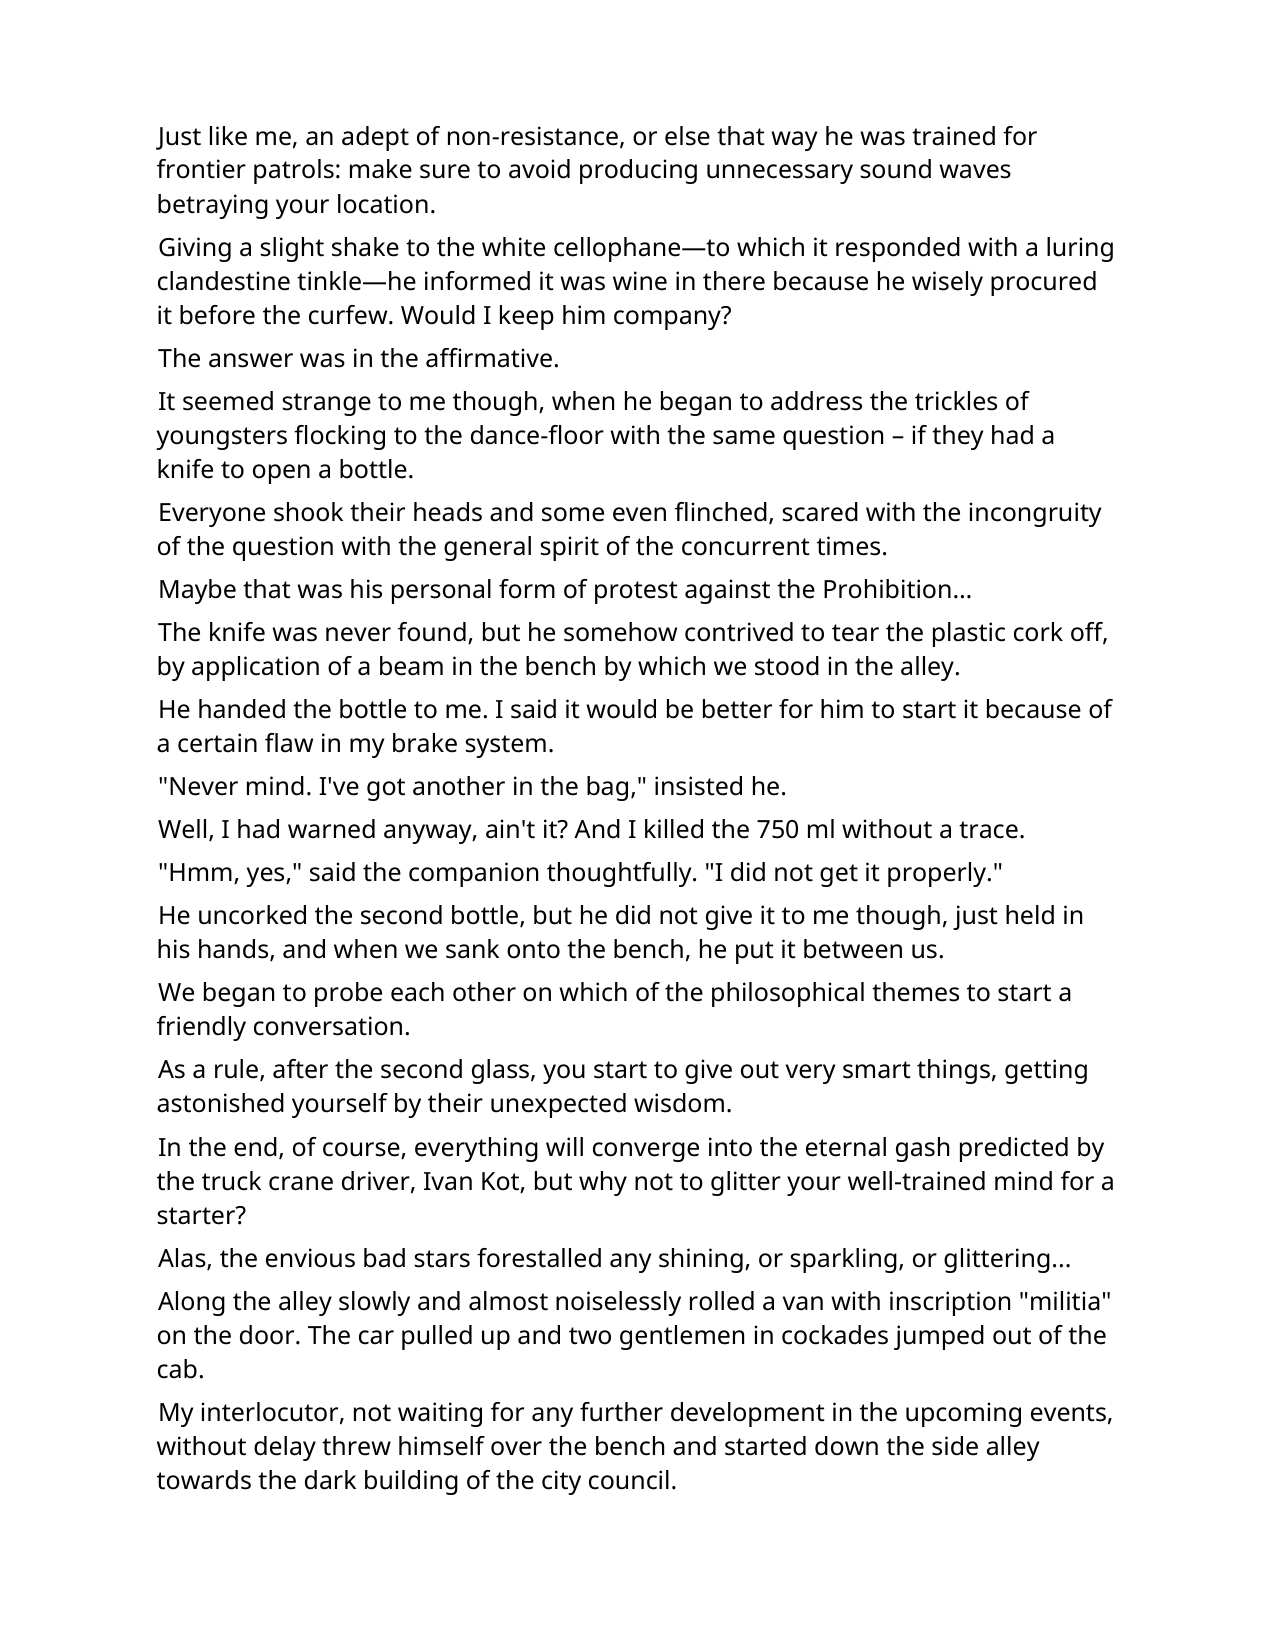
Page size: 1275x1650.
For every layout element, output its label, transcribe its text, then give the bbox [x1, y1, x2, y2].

text Just like me, an adept of non-resistance, or else that way he was trained for frontier patrols: make sure to avoid producing unnecessary sound waves betraying your location. [156, 118, 1118, 220]
text Well, I had warned anyway, ain't it? And I killed the 750 ml without a trace. [156, 812, 1118, 846]
text Everyone shook their heads and some even flinched, scared with the incongruity of the question with the general spirit of the concurrent times. [156, 494, 1118, 563]
text It seemed strange to me though, when he began to address the trickles of youngsters flocking to the dance-floor with the same question – if they had a knife to open a bottle. [156, 383, 1118, 486]
text Along the alley slowly and almost noiselessly rolled a van with inscription "militia" on the door. The car pulled up and two gentlemen in cockades jumped out of the cab. [156, 1283, 1118, 1386]
text Alas, the envious bad stars forestalled any shining, or sparkling, or glittering... [156, 1240, 1118, 1274]
text The knife was never found, but he somehow contrived to tear the plastic cork off, by application of a beam in the bench by which we stood in the alley. [156, 615, 1118, 683]
text Giving a slight shake to the white cellophane—to which it responded with a luring clandestine tinkle—he informed it was wine in there because he wisely procured it before the curfew. Would I keep him company? [156, 229, 1118, 331]
text "Never mind. I've got another in the bag," insisted he. [156, 769, 1118, 803]
text He uncorked the second bottle, but he did not give it to me though, just held in his hands, and when we sank onto the bench, he put it between us. [156, 898, 1118, 966]
text We began to probe each other on which of the philosophical themes to start a friendly conversation. [156, 975, 1118, 1043]
text As a rule, after the second glass, you start to give out very smart things, getting astonished yourself by their unexpected wisdom. [156, 1052, 1118, 1120]
text In the end, of course, everything will converge into the eternal gash predicted by the truck crane driver, Ivan Kot, but why not to glitter your well-trained mind for a starter? [156, 1129, 1118, 1231]
text Maybe that was his personal form of protest against the Prohibition… [156, 572, 1118, 606]
text He handed the bottle to me. I said it would be better for him to start it because of a certain flaw in my brake system. [156, 692, 1118, 760]
text The answer was in the affirmative. [156, 340, 1118, 374]
text My interlocutor, not waiting for any further development in the upcoming events, without delay threw himself over the bench and started down the side alley towards the dark building of the city council. [156, 1394, 1118, 1497]
text "Hmm, yes," said the companion thoughtfully. "I did not get it properly." [156, 855, 1118, 889]
